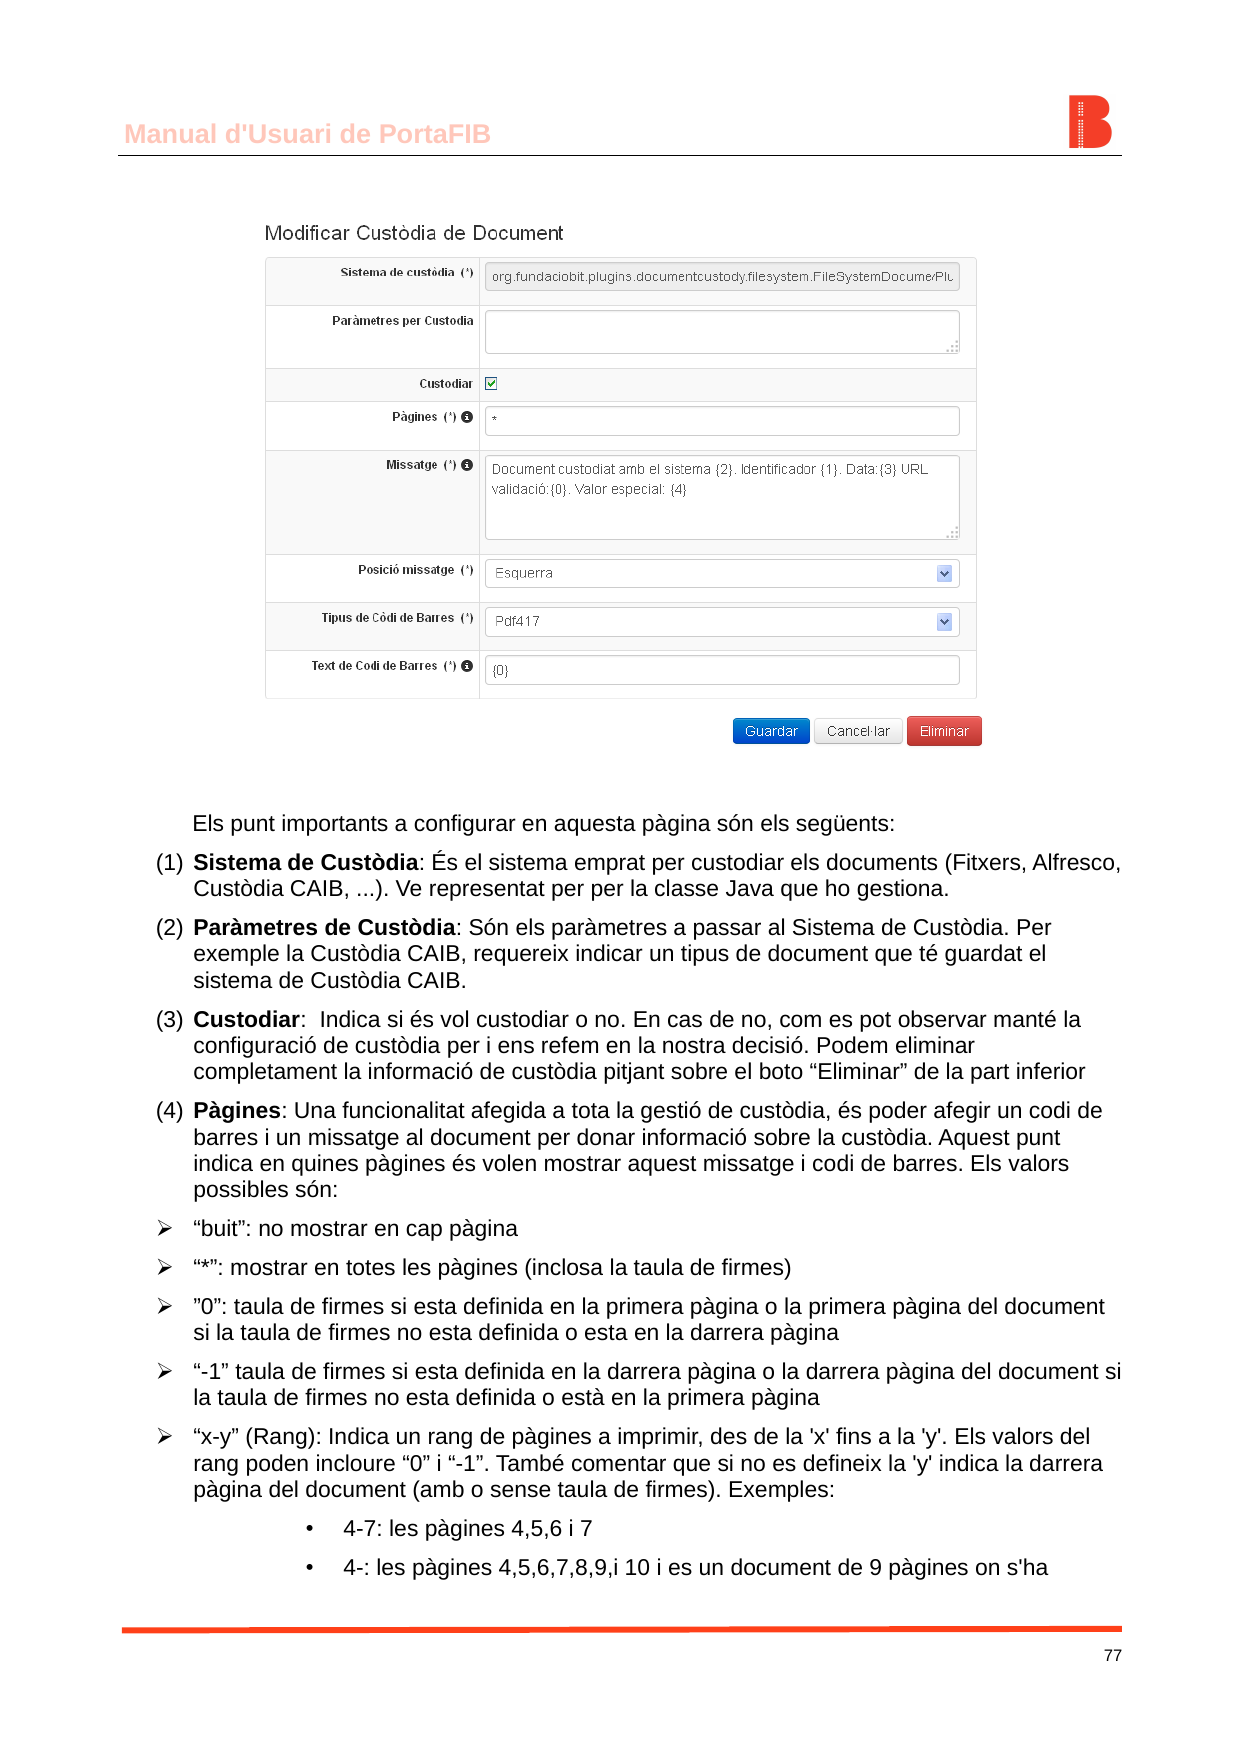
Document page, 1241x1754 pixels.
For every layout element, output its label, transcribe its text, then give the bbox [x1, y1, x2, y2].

list “*”: mostrar en totes les pàgines (inclosa la taula de firmes) [156, 1254, 1122, 1280]
picture [1063, 94, 1117, 150]
picture [251, 215, 990, 759]
list Sistema de Custòdia: És el sistema emprat per custodiar els documents (Fitxers, Alfresco, Custòdia CAIB, ...). Ve representat per per la classe Java que ho gestiona. [156, 849, 1122, 902]
list Custodiar: Indica si és vol custodiar o no. En cas de no, com es pot observar manté la configuració de custòdia per i ens refem en la nostra decisió. Podem eliminar completament la informació de custòdia pitjant sobre el boto “Eliminar” de la part inferior [156, 1006, 1122, 1085]
list ”0”: taula de firmes si esta definida en la primera pàgina o la primera pàgina del document si la taula de firmes no esta definida o esta en la darrera pàgina [156, 1293, 1122, 1346]
list “buit”: no mostrar en cap pàgina [156, 1215, 1122, 1241]
text Els punt importants a configurar en aquesta pàgina són els següents: [118, 810, 1122, 836]
list “x-y” (Rang): Indica un rang de pàgines a imprimir, des de la 'x' fins a la 'y'. Els valors del rang poden incloure “0” i “-1”. També comentar que si no es defineix la 'y' indica la darrera pàgina del document (amb o sense taula de firmes). Exemples: [156, 1423, 1122, 1502]
list 4-7: les pàgines 4,5,6 i 7 [306, 1515, 1122, 1541]
list 4-: les pàgines 4,5,6,7,8,9,i 10 i es un document de 9 pàgines on s'ha [306, 1554, 1122, 1580]
list “-1” taula de firmes si esta definida en la darrera pàgina o la darrera pàgina del document si la taula de firmes no esta definida o està en la primera pàgina [156, 1358, 1122, 1411]
list Pàgines: Una funcionalitat afegida a tota la gestió de custòdia, és poder afegir un codi de barres i un missatge al document per donar informació sobre la custòdia. Aquest punt indica en quines pàgines és volen mostrar aquest missatge i codi de barres. Els valors possibles són: [156, 1097, 1122, 1203]
list Paràmetres de Custòdia: Són els paràmetres a passar al Sistema de Custòdia. Per exemple la Custòdia CAIB, requereix indicar un tipus de document que té guardat el sistema de Custòdia CAIB. [156, 914, 1122, 993]
